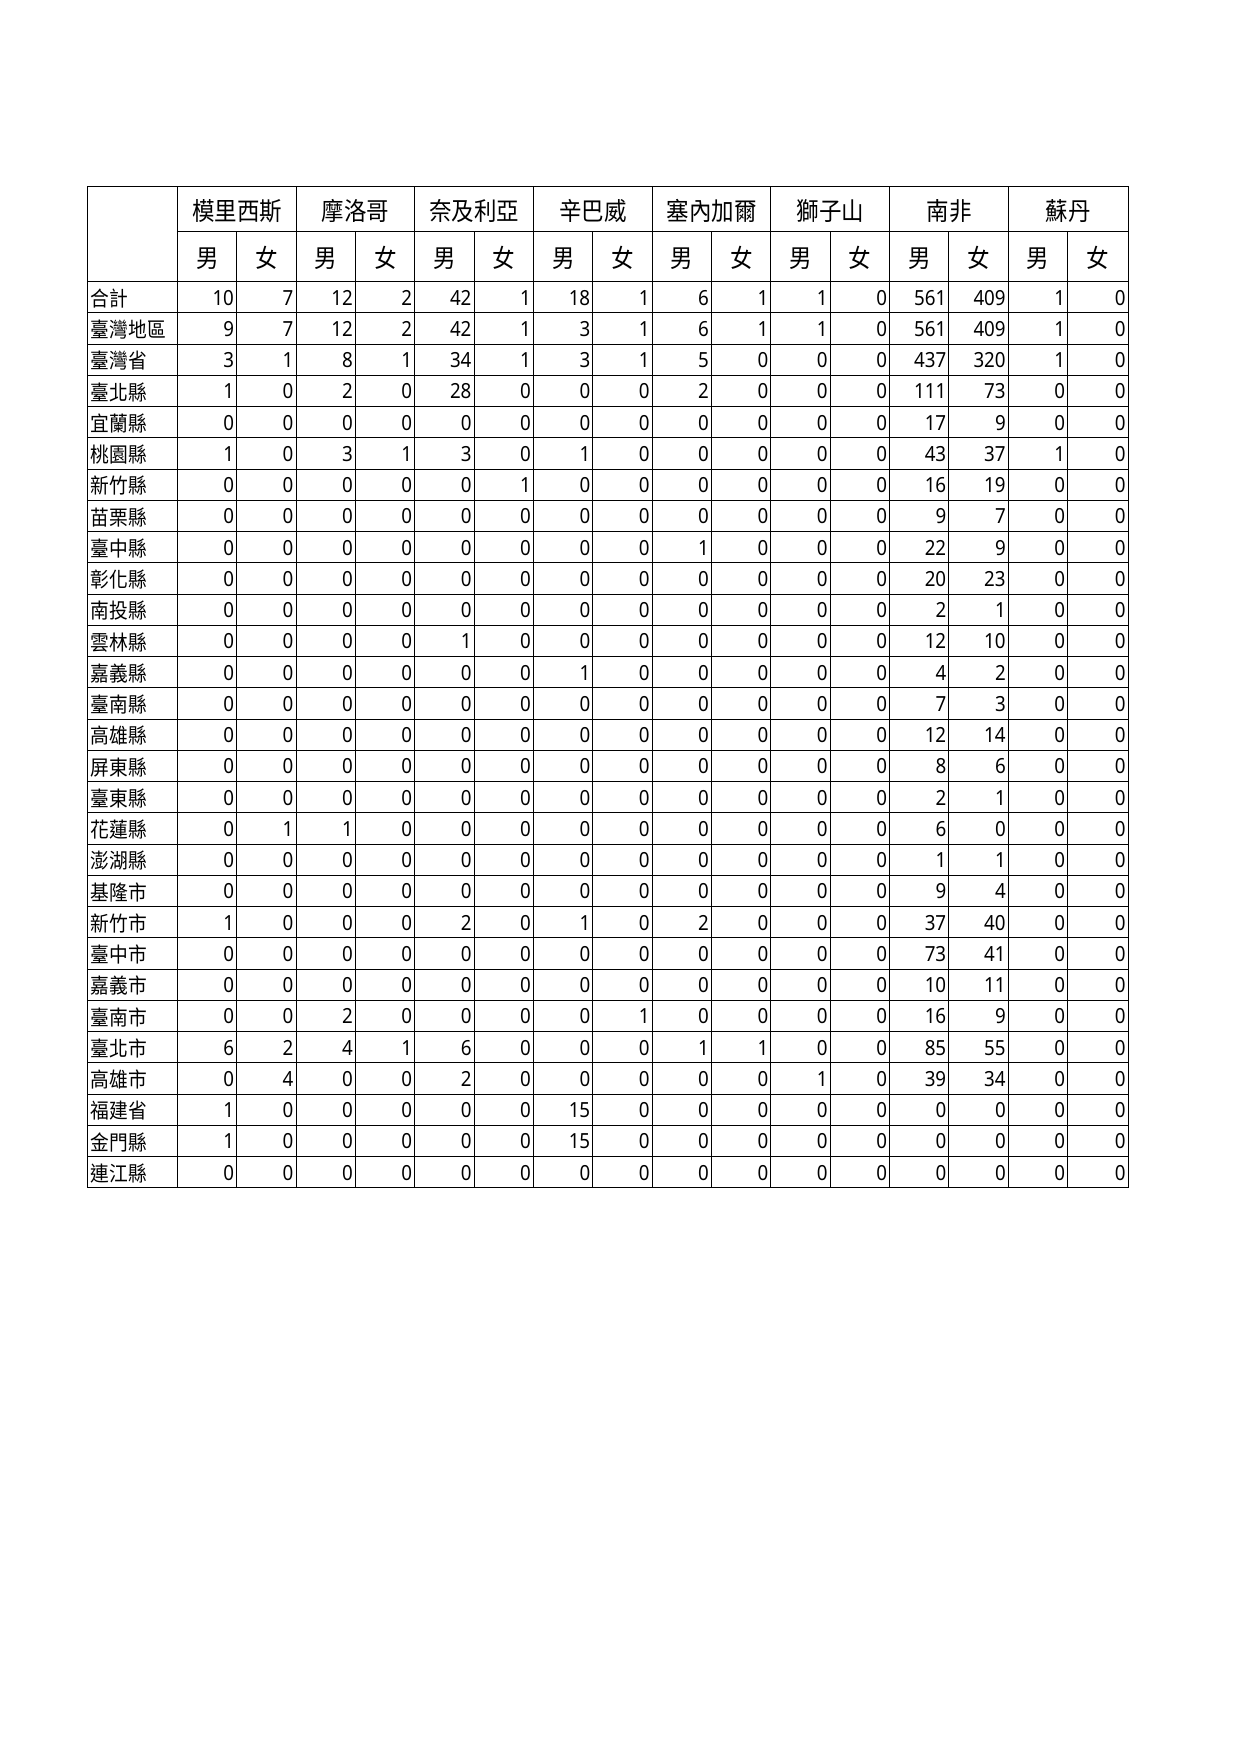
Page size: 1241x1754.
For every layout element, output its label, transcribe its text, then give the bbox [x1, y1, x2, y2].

table_cell 0 [890, 1126, 948, 1156]
table_cell 0 [1009, 657, 1067, 687]
table_cell 2 [653, 907, 711, 937]
table_cell 0 [653, 938, 711, 968]
table_cell 0 [593, 782, 652, 812]
table_cell 1 [534, 907, 592, 937]
table_cell 0 [712, 782, 770, 812]
table_cell 新竹縣 [88, 470, 177, 500]
table_cell 0 [712, 407, 770, 437]
table_cell 22 [890, 532, 948, 562]
table_cell 2 [890, 782, 948, 812]
table_cell 34 [949, 1063, 1008, 1093]
table_cell 0 [1009, 720, 1067, 750]
table_cell 0 [237, 595, 296, 625]
table_cell 男 [1009, 232, 1067, 281]
table_cell 0 [178, 532, 236, 562]
table_cell 0 [356, 938, 414, 968]
table_cell 0 [1009, 1063, 1067, 1093]
table_cell 屏東縣 [88, 751, 177, 781]
table_cell 臺灣省 [88, 345, 177, 375]
table_cell 12 [297, 282, 355, 312]
table_cell 3 [534, 345, 592, 375]
table_cell 0 [534, 751, 592, 781]
table_cell 0 [534, 407, 592, 437]
table_cell 0 [1068, 1157, 1128, 1187]
table_cell 43 [890, 438, 948, 468]
table_cell 0 [712, 1157, 770, 1187]
table_cell 0 [1068, 845, 1128, 875]
table_cell 1 [297, 813, 355, 843]
table_cell 0 [593, 1032, 652, 1062]
table_cell 0 [356, 532, 414, 562]
table_cell 0 [1068, 376, 1128, 406]
table_cell 0 [1068, 1126, 1128, 1156]
table_cell 0 [415, 470, 474, 500]
table_cell 0 [771, 657, 830, 687]
table_cell 0 [712, 438, 770, 468]
table_cell 0 [178, 1157, 236, 1187]
table_cell 0 [415, 970, 474, 1000]
table_cell 0 [297, 657, 355, 687]
table_cell 0 [831, 345, 889, 375]
table_cell 0 [415, 782, 474, 812]
table_cell 0 [831, 626, 889, 656]
table_cell 19 [949, 470, 1008, 500]
table_cell 0 [356, 1095, 414, 1125]
table_cell 1 [415, 626, 474, 656]
table_cell 6 [653, 282, 711, 312]
table_cell 0 [356, 813, 414, 843]
table_cell 0 [712, 1126, 770, 1156]
table_cell 0 [415, 845, 474, 875]
table_cell 0 [593, 1063, 652, 1093]
table_cell 0 [237, 501, 296, 531]
table_cell 0 [1068, 970, 1128, 1000]
table_cell 0 [653, 845, 711, 875]
table_cell 合計 [88, 282, 177, 312]
table_cell 2 [653, 376, 711, 406]
table_cell 0 [771, 876, 830, 906]
table_cell 0 [1068, 938, 1128, 968]
table_cell 0 [712, 470, 770, 500]
table_cell 17 [890, 407, 948, 437]
table_cell 0 [949, 1126, 1008, 1156]
table_cell 0 [237, 563, 296, 593]
table_cell 3 [949, 688, 1008, 718]
table_cell 雲林縣 [88, 626, 177, 656]
table_cell 0 [712, 1063, 770, 1093]
table_cell 0 [1068, 688, 1128, 718]
table_cell 0 [297, 938, 355, 968]
table_cell 40 [949, 907, 1008, 937]
table_cell 新竹市 [88, 907, 177, 937]
table_cell 0 [178, 626, 236, 656]
table_cell 0 [534, 532, 592, 562]
table_cell 嘉義縣 [88, 657, 177, 687]
table_cell 0 [356, 970, 414, 1000]
table_cell 0 [237, 938, 296, 968]
table_header 奈及利亞 [415, 187, 533, 231]
table_cell 6 [890, 813, 948, 843]
table_cell 0 [831, 657, 889, 687]
table_cell 金門縣 [88, 1126, 177, 1156]
table_cell 0 [831, 1157, 889, 1187]
table_cell 12 [890, 720, 948, 750]
table_cell 0 [178, 501, 236, 531]
table_cell 1 [1009, 282, 1067, 312]
table_cell 0 [534, 938, 592, 968]
table_cell 0 [356, 470, 414, 500]
table_cell 0 [831, 1001, 889, 1031]
table_header 塞內加爾 [653, 187, 770, 231]
table_cell 0 [1068, 1095, 1128, 1125]
table_cell 0 [475, 532, 533, 562]
table_cell 0 [178, 657, 236, 687]
table_cell 0 [593, 595, 652, 625]
table_cell 女 [593, 232, 652, 281]
table_cell 0 [475, 1126, 533, 1156]
table_cell 0 [415, 938, 474, 968]
table_cell 0 [771, 970, 830, 1000]
table_cell 0 [237, 376, 296, 406]
table_cell 0 [356, 1157, 414, 1187]
table_cell 0 [475, 1157, 533, 1187]
table_cell 0 [771, 1032, 830, 1062]
table_cell 0 [1009, 970, 1067, 1000]
table_cell 0 [593, 407, 652, 437]
table_cell 0 [237, 1157, 296, 1187]
table_cell 0 [1009, 782, 1067, 812]
table_cell 0 [1068, 282, 1128, 312]
table_cell 0 [1009, 845, 1067, 875]
table_cell 1 [771, 282, 830, 312]
table_cell 0 [653, 657, 711, 687]
table_cell 0 [178, 1063, 236, 1093]
table_cell 0 [356, 751, 414, 781]
table_cell 0 [356, 1001, 414, 1031]
table_cell 0 [1068, 813, 1128, 843]
table_cell 0 [712, 376, 770, 406]
table_cell 0 [653, 563, 711, 593]
table_cell 1 [356, 1032, 414, 1062]
table_cell 0 [415, 501, 474, 531]
table_cell 0 [831, 1095, 889, 1125]
table_cell 0 [178, 782, 236, 812]
table_cell 0 [831, 313, 889, 343]
table_cell 0 [237, 688, 296, 718]
table_cell 1 [534, 657, 592, 687]
table_cell 0 [1068, 313, 1128, 343]
table_cell 4 [949, 876, 1008, 906]
table_cell 臺北縣 [88, 376, 177, 406]
table_cell 1 [593, 345, 652, 375]
table_cell 0 [771, 782, 830, 812]
table_cell 1 [475, 345, 533, 375]
table_cell 0 [771, 532, 830, 562]
table_cell 0 [831, 970, 889, 1000]
table_cell 1 [712, 1032, 770, 1062]
table_cell 0 [831, 1032, 889, 1062]
table_cell 0 [653, 688, 711, 718]
table_cell 0 [593, 970, 652, 1000]
table_cell 0 [771, 1095, 830, 1125]
table_cell 0 [593, 470, 652, 500]
table_cell 0 [178, 688, 236, 718]
table_cell 0 [593, 532, 652, 562]
table_cell 0 [831, 282, 889, 312]
table_cell 0 [475, 845, 533, 875]
table_cell 73 [949, 376, 1008, 406]
table_cell 0 [475, 876, 533, 906]
table_cell 2 [949, 657, 1008, 687]
table_cell 6 [653, 313, 711, 343]
table_cell 0 [771, 470, 830, 500]
table_cell 0 [949, 1157, 1008, 1187]
table_cell 0 [475, 1001, 533, 1031]
table_cell 0 [1068, 563, 1128, 593]
table_cell 1 [1009, 345, 1067, 375]
table_cell 0 [1068, 438, 1128, 468]
table_cell 0 [1068, 626, 1128, 656]
table_cell 臺南縣 [88, 688, 177, 718]
table_cell 0 [534, 845, 592, 875]
table_cell 1 [949, 782, 1008, 812]
table_cell 0 [178, 845, 236, 875]
table_cell 0 [1068, 595, 1128, 625]
table_cell 女 [237, 232, 296, 281]
table_cell 0 [1009, 1126, 1067, 1156]
table_cell 0 [1009, 501, 1067, 531]
table_cell 561 [890, 282, 948, 312]
table_cell 0 [475, 595, 533, 625]
table_cell 臺中縣 [88, 532, 177, 562]
table_cell 0 [593, 938, 652, 968]
table_cell 37 [890, 907, 948, 937]
table_cell 0 [771, 688, 830, 718]
table_cell 花蓮縣 [88, 813, 177, 843]
table_cell 0 [593, 1157, 652, 1187]
table_cell 0 [831, 438, 889, 468]
table_cell 0 [475, 813, 533, 843]
table_cell 0 [831, 751, 889, 781]
table_cell 42 [415, 313, 474, 343]
table_cell 0 [178, 563, 236, 593]
table_cell 0 [771, 438, 830, 468]
table_cell 臺北市 [88, 1032, 177, 1062]
table_cell 1 [237, 813, 296, 843]
table_cell 0 [178, 407, 236, 437]
table_cell 0 [1009, 407, 1067, 437]
table_cell 10 [890, 970, 948, 1000]
table_cell 0 [356, 720, 414, 750]
table_cell 0 [297, 1126, 355, 1156]
table_cell 0 [593, 376, 652, 406]
table_cell 0 [297, 1063, 355, 1093]
table_cell 1 [771, 1063, 830, 1093]
table_cell 0 [237, 782, 296, 812]
table_cell 0 [831, 782, 889, 812]
table_cell 0 [653, 470, 711, 500]
table_cell 4 [890, 657, 948, 687]
table_cell 0 [356, 595, 414, 625]
table_cell 0 [1068, 1001, 1128, 1031]
table_cell 女 [1068, 232, 1128, 281]
table_cell 0 [593, 813, 652, 843]
table_cell 0 [297, 782, 355, 812]
table_cell 1 [178, 376, 236, 406]
table_cell 0 [712, 845, 770, 875]
table_cell 18 [534, 282, 592, 312]
table_cell 0 [831, 532, 889, 562]
table_cell 0 [712, 657, 770, 687]
table_cell 0 [712, 720, 770, 750]
table_cell 7 [890, 688, 948, 718]
table_cell 0 [653, 626, 711, 656]
table_cell 2 [356, 313, 414, 343]
table_cell 0 [297, 470, 355, 500]
table_cell 0 [771, 626, 830, 656]
table_cell 437 [890, 345, 948, 375]
table_cell 0 [1009, 907, 1067, 937]
table_cell 0 [712, 1001, 770, 1031]
table_cell 高雄市 [88, 1063, 177, 1093]
table_header 摩洛哥 [297, 187, 414, 231]
table_cell 女 [356, 232, 414, 281]
table_cell 7 [237, 313, 296, 343]
table_cell 0 [475, 563, 533, 593]
table_cell 0 [593, 876, 652, 906]
table_cell 0 [297, 688, 355, 718]
table_cell 0 [237, 1126, 296, 1156]
table_cell 0 [653, 501, 711, 531]
table_cell 0 [297, 876, 355, 906]
table_cell 女 [475, 232, 533, 281]
table_cell 0 [237, 970, 296, 1000]
table_cell 0 [771, 1157, 830, 1187]
table_cell 0 [1009, 595, 1067, 625]
table_cell 0 [771, 720, 830, 750]
table_cell 0 [831, 907, 889, 937]
table_cell 0 [534, 595, 592, 625]
table_cell 男 [415, 232, 474, 281]
table_cell 0 [475, 938, 533, 968]
table_cell 42 [415, 282, 474, 312]
table_cell 1 [178, 1126, 236, 1156]
table_cell 1 [534, 438, 592, 468]
table_cell 男 [890, 232, 948, 281]
table_cell 0 [356, 626, 414, 656]
table_cell 0 [297, 1095, 355, 1125]
table_cell 0 [1009, 1001, 1067, 1031]
table_cell 23 [949, 563, 1008, 593]
table_cell 0 [1068, 345, 1128, 375]
table_cell 0 [712, 876, 770, 906]
table_cell 39 [890, 1063, 948, 1093]
table_cell 0 [356, 688, 414, 718]
table_cell 0 [178, 470, 236, 500]
table_cell 0 [534, 720, 592, 750]
table_cell 0 [1068, 907, 1128, 937]
table_cell 男 [178, 232, 236, 281]
table_cell 1 [356, 345, 414, 375]
table_cell 0 [356, 501, 414, 531]
table_cell 0 [475, 626, 533, 656]
table_cell 0 [1068, 470, 1128, 500]
table_cell 0 [534, 688, 592, 718]
table_cell 1 [593, 313, 652, 343]
table_cell 1 [593, 282, 652, 312]
table_cell 0 [534, 876, 592, 906]
table_header 辛巴威 [534, 187, 652, 231]
table_cell 37 [949, 438, 1008, 468]
table_cell 1 [475, 470, 533, 500]
table_cell 0 [712, 938, 770, 968]
table_header [88, 187, 177, 281]
table_cell 0 [712, 813, 770, 843]
table_cell 0 [237, 438, 296, 468]
table_cell 3 [297, 438, 355, 468]
table_cell 女 [712, 232, 770, 281]
table_cell 0 [475, 1095, 533, 1125]
table_cell 0 [593, 438, 652, 468]
table_cell 0 [593, 1095, 652, 1125]
table_cell 0 [237, 407, 296, 437]
table_cell 0 [831, 720, 889, 750]
table_cell 1 [1009, 313, 1067, 343]
table_cell 0 [831, 1126, 889, 1156]
table_cell 0 [1009, 1095, 1067, 1125]
table_cell 2 [297, 376, 355, 406]
table_cell 0 [356, 1126, 414, 1156]
table_cell 0 [831, 376, 889, 406]
table_cell 0 [356, 1063, 414, 1093]
table_cell 0 [831, 813, 889, 843]
table_cell 0 [949, 1095, 1008, 1125]
table_cell 0 [712, 345, 770, 375]
table_cell 0 [712, 563, 770, 593]
table_cell 0 [831, 876, 889, 906]
table_cell 0 [890, 1095, 948, 1125]
table_cell 3 [534, 313, 592, 343]
table_cell 0 [653, 1063, 711, 1093]
table_cell 0 [415, 876, 474, 906]
table_cell 111 [890, 376, 948, 406]
table_cell 0 [1068, 782, 1128, 812]
table_cell 0 [1009, 813, 1067, 843]
table_cell 0 [237, 720, 296, 750]
table_cell 0 [415, 1126, 474, 1156]
table_cell 0 [237, 626, 296, 656]
table_cell 1 [475, 313, 533, 343]
table_cell 0 [534, 1032, 592, 1062]
table_cell 34 [415, 345, 474, 375]
table_cell 2 [415, 1063, 474, 1093]
table_cell 0 [771, 1001, 830, 1031]
table_cell 0 [475, 720, 533, 750]
table_cell 0 [297, 751, 355, 781]
table_cell 0 [593, 907, 652, 937]
table_cell 0 [653, 813, 711, 843]
table_cell 0 [297, 907, 355, 937]
table_cell 0 [178, 876, 236, 906]
table_cell 0 [356, 845, 414, 875]
table_cell 2 [237, 1032, 296, 1062]
table_cell 0 [534, 626, 592, 656]
table_cell 0 [297, 563, 355, 593]
table_cell 0 [415, 563, 474, 593]
table_cell 0 [593, 845, 652, 875]
table_cell 2 [890, 595, 948, 625]
table_cell 6 [949, 751, 1008, 781]
table_cell 1 [1009, 438, 1067, 468]
table_cell 0 [415, 720, 474, 750]
table_cell 0 [297, 595, 355, 625]
table_cell 0 [1068, 1063, 1128, 1093]
table_cell 0 [1009, 470, 1067, 500]
table_cell 0 [1009, 376, 1067, 406]
table_cell 9 [949, 1001, 1008, 1031]
table_cell 1 [712, 282, 770, 312]
table_cell 0 [237, 907, 296, 937]
table_cell 0 [237, 751, 296, 781]
table_cell 0 [593, 1126, 652, 1156]
table_cell 8 [297, 345, 355, 375]
table_cell 0 [1009, 751, 1067, 781]
table_cell 0 [534, 1157, 592, 1187]
table_cell 20 [890, 563, 948, 593]
table_cell 0 [653, 751, 711, 781]
table_cell 0 [771, 595, 830, 625]
table_cell 16 [890, 1001, 948, 1031]
table_cell 0 [831, 563, 889, 593]
table_cell 9 [890, 876, 948, 906]
table_cell 桃園縣 [88, 438, 177, 468]
table_cell 320 [949, 345, 1008, 375]
table_cell 3 [178, 345, 236, 375]
table_cell 4 [237, 1063, 296, 1093]
table_cell 男 [653, 232, 711, 281]
table_cell 0 [1009, 532, 1067, 562]
table_cell 男 [534, 232, 592, 281]
table_cell 0 [593, 626, 652, 656]
table_cell 0 [771, 376, 830, 406]
table_cell 0 [771, 845, 830, 875]
table_cell 0 [771, 501, 830, 531]
table_cell 0 [475, 1032, 533, 1062]
table_cell 0 [475, 970, 533, 1000]
table_cell 南投縣 [88, 595, 177, 625]
table_cell 0 [593, 751, 652, 781]
table_cell 0 [415, 688, 474, 718]
table_cell 0 [415, 595, 474, 625]
table_cell 0 [771, 813, 830, 843]
table_cell 0 [1068, 1032, 1128, 1062]
table_cell 0 [534, 1063, 592, 1093]
table_cell 0 [237, 1001, 296, 1031]
table_cell 宜蘭縣 [88, 407, 177, 437]
table_cell 0 [653, 438, 711, 468]
table_cell 0 [712, 907, 770, 937]
table_cell 1 [237, 345, 296, 375]
table_cell 1 [949, 845, 1008, 875]
table_cell 15 [534, 1126, 592, 1156]
table_cell 0 [534, 501, 592, 531]
table_cell 嘉義市 [88, 970, 177, 1000]
table_cell 男 [297, 232, 355, 281]
table_cell 85 [890, 1032, 948, 1062]
table_cell 0 [593, 688, 652, 718]
table_cell 0 [949, 813, 1008, 843]
table_cell 臺灣地區 [88, 313, 177, 343]
table_cell 12 [890, 626, 948, 656]
table_header 獅子山 [771, 187, 889, 231]
table_cell 0 [1068, 501, 1128, 531]
table_cell 2 [297, 1001, 355, 1031]
table_cell 1 [475, 282, 533, 312]
table_cell 0 [178, 813, 236, 843]
table_cell 0 [178, 938, 236, 968]
table_cell 73 [890, 938, 948, 968]
table_cell 0 [831, 407, 889, 437]
table_cell 409 [949, 282, 1008, 312]
table_cell 0 [178, 720, 236, 750]
table_cell 0 [297, 970, 355, 1000]
table_cell 16 [890, 470, 948, 500]
table_cell 0 [1068, 751, 1128, 781]
table_cell 臺東縣 [88, 782, 177, 812]
table_cell 女 [831, 232, 889, 281]
table_cell 0 [653, 1157, 711, 1187]
table_cell 55 [949, 1032, 1008, 1062]
table_cell 9 [949, 532, 1008, 562]
table_cell 0 [297, 720, 355, 750]
table_cell 9 [949, 407, 1008, 437]
table_cell 0 [356, 376, 414, 406]
table_cell 0 [237, 1095, 296, 1125]
table_cell 2 [415, 907, 474, 937]
table_cell 0 [653, 1095, 711, 1125]
table_cell 1 [356, 438, 414, 468]
table_cell 10 [178, 282, 236, 312]
table_cell 0 [297, 501, 355, 531]
table_cell 41 [949, 938, 1008, 968]
table_cell 0 [1009, 938, 1067, 968]
table_cell 0 [1009, 876, 1067, 906]
table_cell 12 [297, 313, 355, 343]
table_cell 14 [949, 720, 1008, 750]
table_cell 10 [949, 626, 1008, 656]
table_cell 0 [1009, 1032, 1067, 1062]
table_cell 0 [1009, 626, 1067, 656]
table_cell 0 [712, 1095, 770, 1125]
table_cell 0 [297, 626, 355, 656]
table_cell 0 [771, 407, 830, 437]
table_cell 0 [831, 938, 889, 968]
table_cell 0 [534, 1001, 592, 1031]
table_cell 0 [178, 970, 236, 1000]
table_cell 1 [653, 532, 711, 562]
table_cell 0 [475, 907, 533, 937]
table_cell 0 [1009, 1157, 1067, 1187]
table_cell 0 [475, 438, 533, 468]
table_cell 0 [237, 845, 296, 875]
table_cell 0 [653, 407, 711, 437]
table_cell 0 [178, 1001, 236, 1031]
table_cell 0 [356, 657, 414, 687]
table_cell 0 [356, 563, 414, 593]
table_cell 0 [890, 1157, 948, 1187]
table_cell 1 [890, 845, 948, 875]
table_cell 0 [356, 407, 414, 437]
table_cell 連江縣 [88, 1157, 177, 1187]
table_cell 1 [593, 1001, 652, 1031]
table_cell 0 [771, 1126, 830, 1156]
table_cell 彰化縣 [88, 563, 177, 593]
table_cell 1 [949, 595, 1008, 625]
table_cell 0 [1009, 563, 1067, 593]
table_cell 6 [415, 1032, 474, 1062]
table_cell 女 [949, 232, 1008, 281]
table_header 模里西斯 [178, 187, 296, 231]
table_cell 3 [415, 438, 474, 468]
table_cell 0 [653, 782, 711, 812]
table_cell 0 [356, 782, 414, 812]
table_cell 0 [771, 563, 830, 593]
table_cell 0 [178, 751, 236, 781]
table_cell 0 [831, 845, 889, 875]
table_cell 11 [949, 970, 1008, 1000]
table_cell 0 [237, 876, 296, 906]
table_cell 0 [237, 657, 296, 687]
table_cell 0 [1068, 876, 1128, 906]
table_cell 5 [653, 345, 711, 375]
table_cell 0 [831, 595, 889, 625]
table_cell 0 [534, 782, 592, 812]
table_cell 0 [771, 938, 830, 968]
table_cell 1 [653, 1032, 711, 1062]
table_cell 0 [356, 907, 414, 937]
table_cell 0 [1068, 532, 1128, 562]
table_cell 澎湖縣 [88, 845, 177, 875]
table_cell 409 [949, 313, 1008, 343]
table_cell 0 [712, 970, 770, 1000]
table_cell 2 [356, 282, 414, 312]
table_cell 0 [237, 532, 296, 562]
table_cell 0 [475, 782, 533, 812]
table_cell 0 [712, 751, 770, 781]
table_cell 0 [415, 813, 474, 843]
table_cell 0 [297, 845, 355, 875]
table_cell 0 [1009, 688, 1067, 718]
table_cell 7 [237, 282, 296, 312]
table_header 南非 [890, 187, 1008, 231]
table_cell 15 [534, 1095, 592, 1125]
table_cell 0 [831, 501, 889, 531]
table_cell 0 [415, 657, 474, 687]
table_cell 0 [297, 407, 355, 437]
table_cell 0 [534, 813, 592, 843]
table_cell 0 [415, 1095, 474, 1125]
table_cell 基隆市 [88, 876, 177, 906]
table_cell 0 [534, 376, 592, 406]
table_cell 8 [890, 751, 948, 781]
table_cell 0 [653, 595, 711, 625]
table_cell 0 [1068, 720, 1128, 750]
table_cell 561 [890, 313, 948, 343]
table_cell 0 [297, 532, 355, 562]
table_cell 0 [415, 407, 474, 437]
table_cell 0 [534, 970, 592, 1000]
table_cell 男 [771, 232, 830, 281]
table_cell 臺南市 [88, 1001, 177, 1031]
table_cell 苗栗縣 [88, 501, 177, 531]
table_cell 9 [178, 313, 236, 343]
table_cell 0 [771, 907, 830, 937]
table_cell 0 [593, 657, 652, 687]
table_cell 0 [475, 376, 533, 406]
table_cell 0 [771, 751, 830, 781]
table_cell 1 [178, 438, 236, 468]
table_cell 0 [534, 563, 592, 593]
table_cell 0 [653, 720, 711, 750]
table_cell 0 [831, 470, 889, 500]
table_cell 0 [593, 501, 652, 531]
table_cell 0 [653, 1126, 711, 1156]
table_cell 臺中市 [88, 938, 177, 968]
table_cell 0 [1068, 407, 1128, 437]
table_cell 0 [831, 688, 889, 718]
table_cell 福建省 [88, 1095, 177, 1125]
table_cell 0 [712, 688, 770, 718]
table_cell 0 [178, 595, 236, 625]
table_cell 9 [890, 501, 948, 531]
table_cell 1 [178, 1095, 236, 1125]
table_cell 0 [415, 532, 474, 562]
table_cell 0 [475, 688, 533, 718]
table_cell 0 [297, 1157, 355, 1187]
table_cell 0 [593, 563, 652, 593]
table_cell 7 [949, 501, 1008, 531]
table_cell 0 [475, 407, 533, 437]
table_cell 28 [415, 376, 474, 406]
table_cell 0 [415, 1001, 474, 1031]
table_cell 0 [593, 720, 652, 750]
table_cell 0 [356, 876, 414, 906]
table_cell 0 [653, 1001, 711, 1031]
table_cell 0 [237, 470, 296, 500]
table_cell 0 [475, 1063, 533, 1093]
table_cell 0 [415, 751, 474, 781]
table_cell 0 [415, 1157, 474, 1187]
table_cell 6 [178, 1032, 236, 1062]
table_cell 0 [712, 595, 770, 625]
table_cell 0 [534, 470, 592, 500]
table_cell 1 [771, 313, 830, 343]
table_cell 1 [712, 313, 770, 343]
table_cell 0 [475, 751, 533, 781]
table_cell 4 [297, 1032, 355, 1062]
table_cell 0 [712, 501, 770, 531]
table_cell 0 [771, 345, 830, 375]
table_cell 1 [178, 907, 236, 937]
table_header 蘇丹 [1009, 187, 1128, 231]
table_cell 0 [831, 1063, 889, 1093]
table_cell 0 [712, 532, 770, 562]
table_cell 0 [653, 876, 711, 906]
table_cell 0 [653, 970, 711, 1000]
table_cell 0 [712, 626, 770, 656]
table_cell 高雄縣 [88, 720, 177, 750]
table_cell 0 [475, 657, 533, 687]
table_cell 0 [475, 501, 533, 531]
table_cell 0 [1068, 657, 1128, 687]
